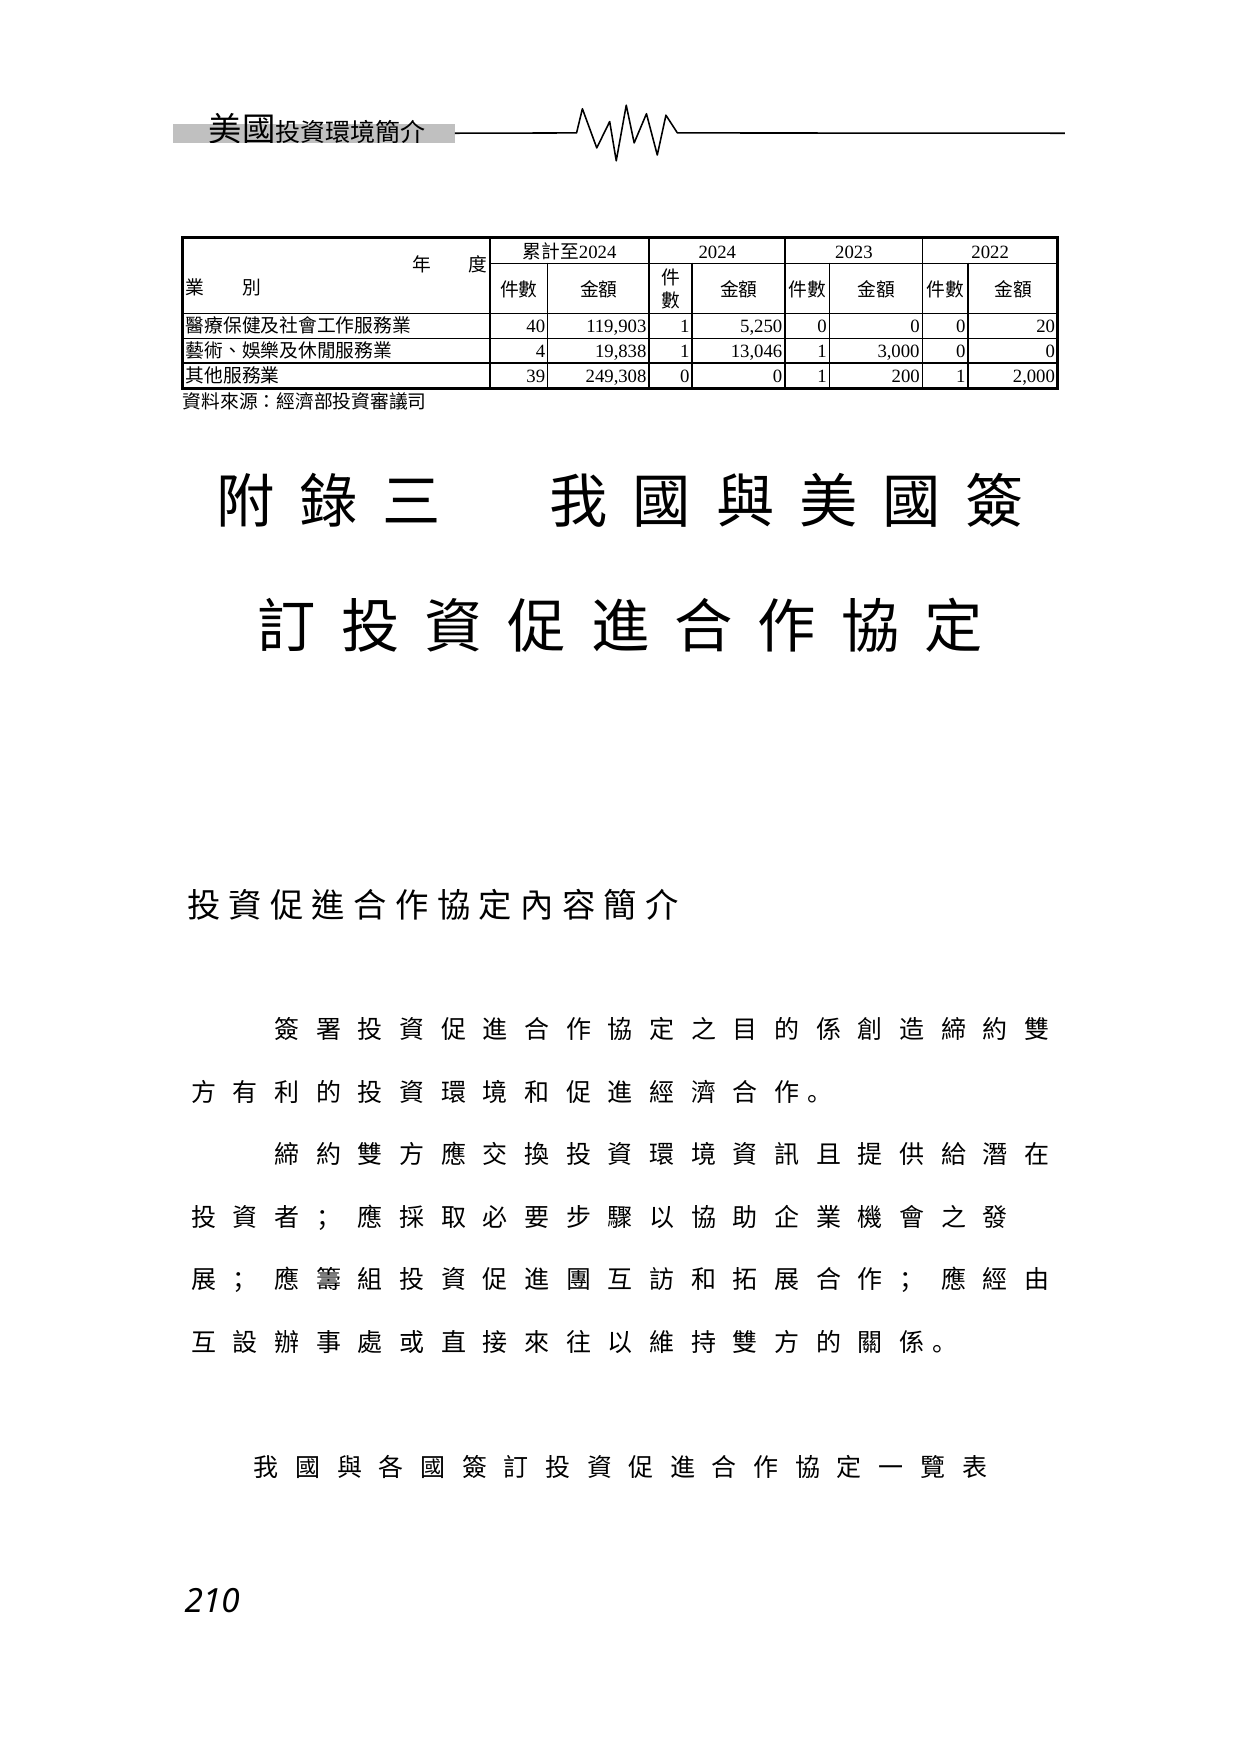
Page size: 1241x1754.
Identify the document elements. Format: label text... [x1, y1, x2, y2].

table_cell 13,046 [693, 339, 784, 362]
table_cell 件數 [923, 264, 967, 312]
table_cell 金額 [693, 264, 784, 312]
text 附錄三 我國與美國簽訂投資促進合作協定 [183, 424, 1058, 674]
table_cell 0 [923, 339, 967, 362]
table_cell 藝術、娛樂及休閒服務業 [184, 339, 489, 362]
table_cell 2,000 [969, 364, 1056, 387]
table_cell 119,903 [548, 314, 648, 337]
text 簽署投資促進合作協定之目的係創造締約雙方有利的投資環境和促進經濟合作。 [183, 986, 1058, 1111]
table_cell 金額 [830, 264, 922, 312]
table_cell 1 [650, 314, 691, 337]
text 我國與各國簽訂投資促進合作協定一覽表 [183, 1424, 1058, 1486]
table_header 累計至2024 [491, 239, 648, 263]
table_cell 1 [786, 339, 829, 362]
text 投資促進合作協定內容簡介 [183, 861, 1058, 924]
table_cell 金額 [548, 264, 648, 312]
table_header 年 度 業 別 [184, 239, 489, 312]
table_cell 0 [923, 314, 967, 337]
table_cell 39 [491, 364, 547, 387]
table_cell 40 [491, 314, 547, 337]
table_cell 4 [491, 339, 547, 362]
table_header 2022 [923, 239, 1056, 263]
table_cell 件數 [650, 264, 691, 312]
table_cell 醫療保健及社會工作服務業 [184, 314, 489, 337]
text 締約雙方應交換投資環境資訊且提供給潛在投資者；應採取必要步驟以協助企業機會之發展；應籌組投資促進團互訪和拓展合作；應經由互設辦事處或直接來往以維持雙方的關係。 [183, 1111, 1058, 1361]
table_header 2024 [650, 239, 784, 263]
table_cell 0 [693, 364, 784, 387]
table_cell 1 [650, 339, 691, 362]
table_cell 0 [786, 314, 829, 337]
table_cell 其他服務業 [184, 364, 489, 387]
table_cell 1 [923, 364, 967, 387]
table_cell 件數 [491, 264, 547, 312]
table_cell 20 [969, 314, 1056, 337]
table_cell 3,000 [830, 339, 922, 362]
table_cell 0 [830, 314, 922, 337]
table_header 2023 [786, 239, 922, 263]
table_cell 件數 [786, 264, 829, 312]
table_cell 19,838 [548, 339, 648, 362]
table_cell 249,308 [548, 364, 648, 387]
table_cell 0 [650, 364, 691, 387]
text 資料來源：經濟部投資審議司 [183, 390, 1058, 413]
table_cell 1 [786, 364, 829, 387]
table_cell 0 [969, 339, 1056, 362]
table_cell 5,250 [693, 314, 784, 337]
table_cell 200 [830, 364, 922, 387]
table_cell 金額 [969, 264, 1056, 312]
